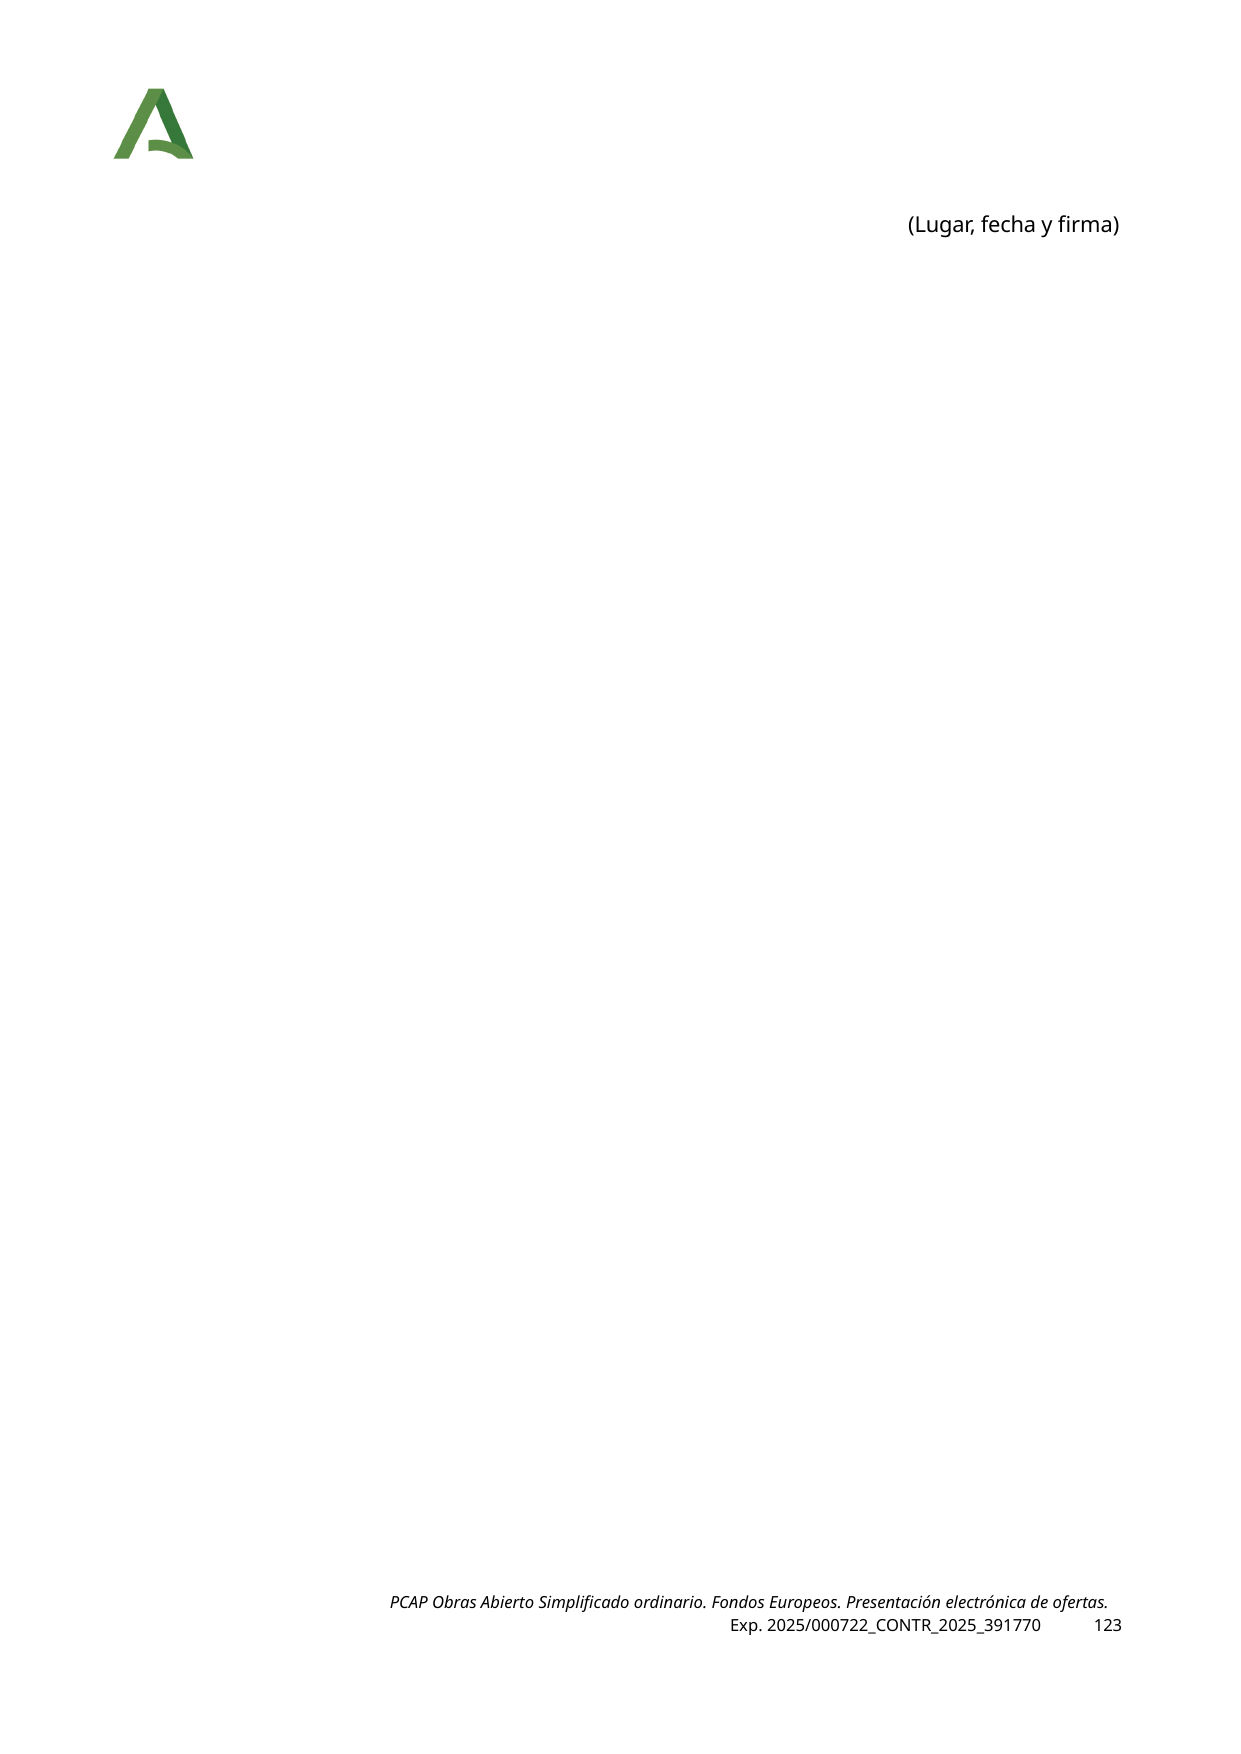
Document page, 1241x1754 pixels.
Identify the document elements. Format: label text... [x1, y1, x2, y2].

text (Lugar, fecha y firma) [118, 209, 1122, 242]
picture [109, 84, 198, 163]
